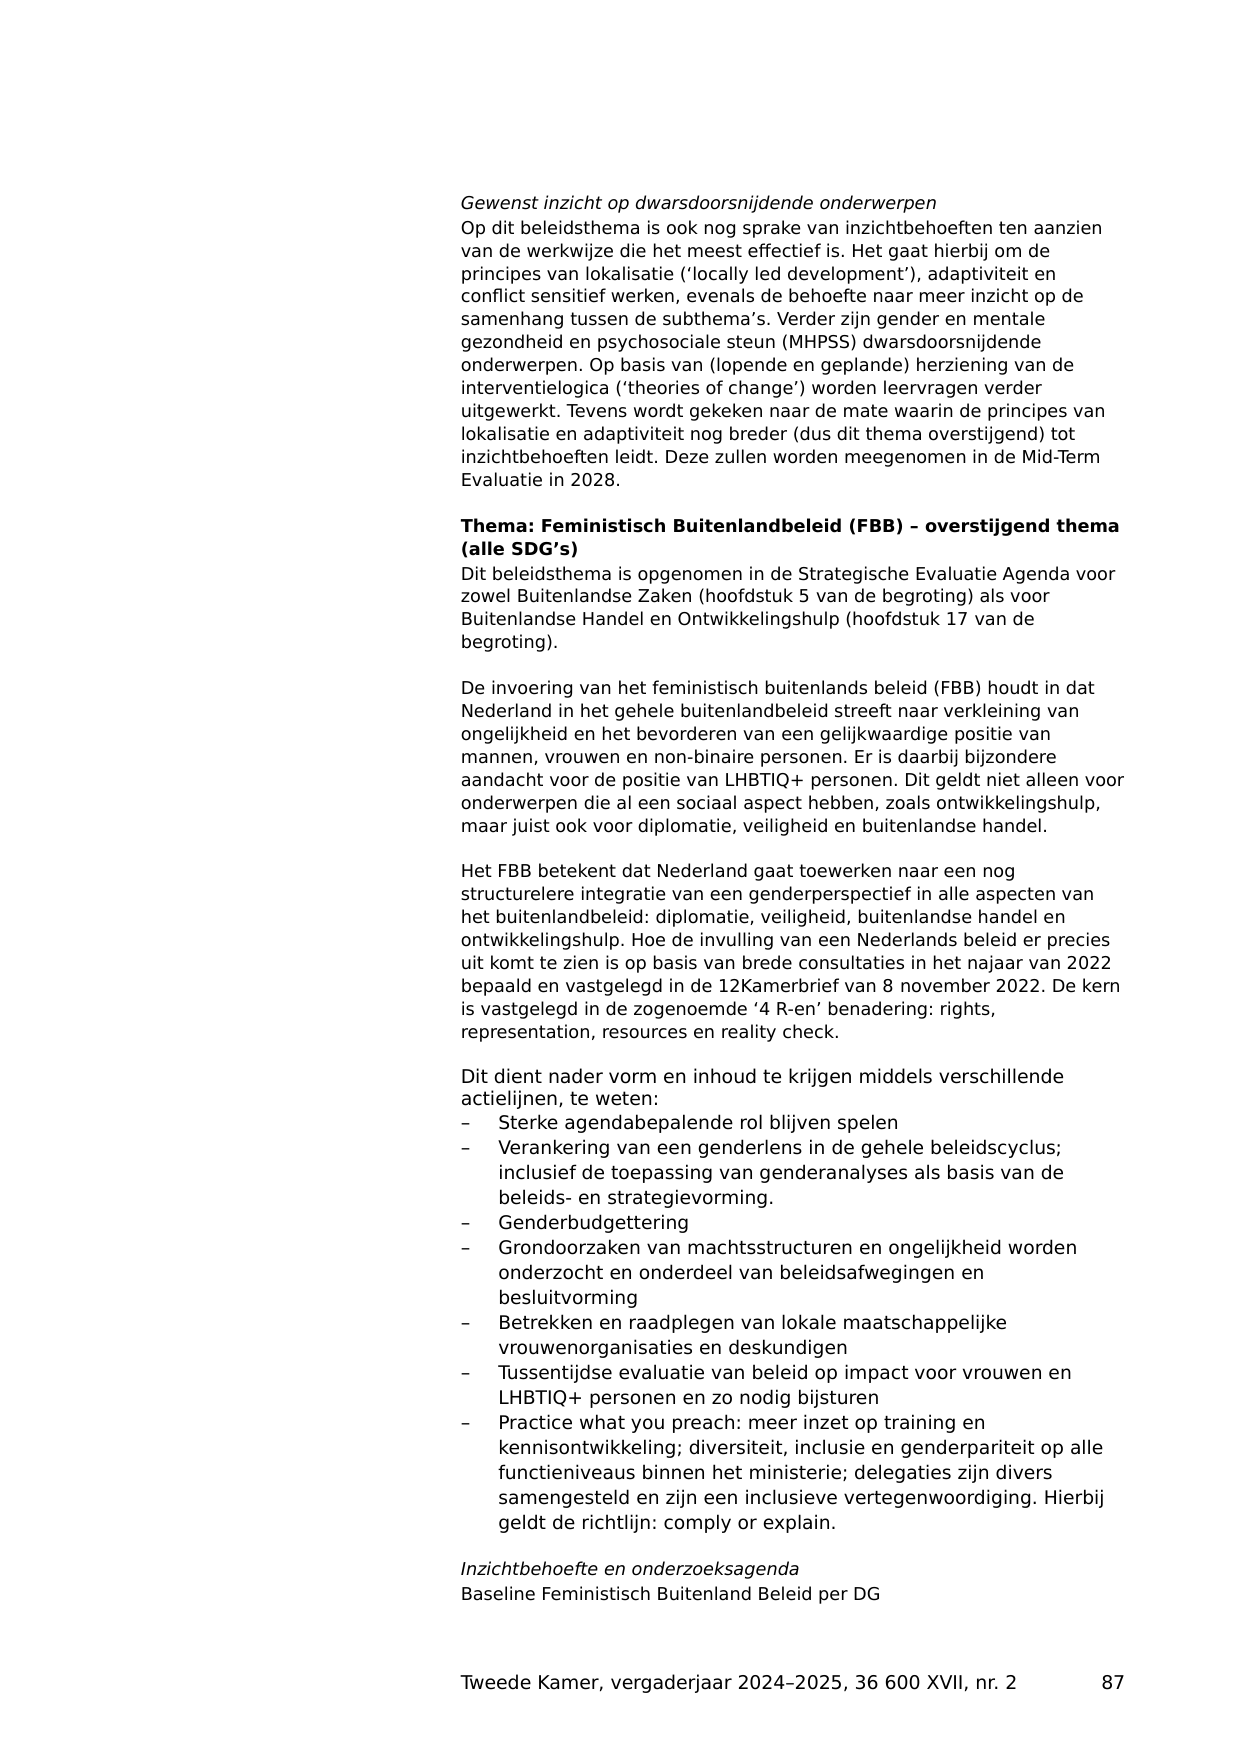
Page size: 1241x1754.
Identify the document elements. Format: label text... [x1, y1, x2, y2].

text Inzichtbehoefte en onderzoeksagenda [461, 1557, 1125, 1579]
text Thema: Feministisch Buitenlandbeleid (FBB) – overstijgend thema (alle SDG’s) [461, 514, 1125, 559]
list Grondoorzaken van machtsstructuren en ongelijkheid worden onderzocht en onderdeel van beleidsafwegingen en besluitvorming [461, 1235, 1125, 1310]
list Practice what you preach: meer inzet op training en kennisontwikkeling; diversiteit, inclusie en genderpariteit op alle functieniveaus binnen het ministerie; delegaties zijn divers samengesteld en zijn een inclusieve vertegenwoordiging. Hierbij geldt de richtlijn: comply or explain. [461, 1410, 1125, 1535]
text Het FBB betekent dat Nederland gaat toewerken naar een nog structurelere integratie van een genderperspectief in alle aspecten van het buitenlandbeleid: diplomatie, veiligheid, buitenlandse handel en ontwikkelingshulp. Hoe de invulling van een Nederlands beleid er precies uit komt te zien is op basis van brede consultaties in het najaar van 2022 bepaald en vastgelegd in de 12Kamerbrief van 8 november 2022. De kern is vastgelegd in de zogenoemde ‘4 R-en’ benadering: rights, representation, resources en reality check. [461, 859, 1125, 1043]
list Genderbudgettering [461, 1210, 1125, 1235]
text Baseline Feministisch Buitenland Beleid per DG [461, 1582, 1125, 1604]
list Betrekken en raadplegen van lokale maatschappelijke vrouwenorganisaties en deskundigen [461, 1310, 1125, 1360]
list Verankering van een genderlens in de gehele beleidscyclus; inclusief de toepassing van genderanalyses als basis van de beleids- en strategievorming. [461, 1135, 1125, 1210]
text Op dit beleidsthema is ook nog sprake van inzichtbehoeften ten aanzien van de werkwijze die het meest effectief is. Het gaat hierbij om de principes van lokalisatie (‘locally led development’), adaptiviteit en conflict sensitief werken, evenals de behoefte naar meer inzicht op de samenhang tussen de subthema’s. Verder zijn gender en mentale gezondheid en psychosociale steun (MHPSS) dwarsdoorsnijdende onderwerpen. Op basis van (lopende en geplande) herziening van de interventielogica (‘theories of change’) worden leervragen verder uitgewerkt. Tevens wordt gekeken naar de mate waarin de principes van lokalisatie en adaptiviteit nog breder (dus dit thema overstijgend) tot inzichtbehoeften leidt. Deze zullen worden meegenomen in de Mid-Term Evaluatie in 2028. [461, 216, 1125, 491]
list Sterke agendabepalende rol blijven spelen [461, 1110, 1125, 1135]
list Tussentijdse evaluatie van beleid op impact voor vrouwen en LHBTIQ+ personen en zo nodig bijsturen [461, 1360, 1125, 1410]
text De invoering van het feministisch buitenlands beleid (FBB) houdt in dat Nederland in het gehele buitenlandbeleid streeft naar verkleining van ongelijkheid en het bevorderen van een gelijkwaardige positie van mannen, vrouwen en non-binaire personen. Er is daarbij bijzondere aandacht voor de positie van LHBTIQ+ personen. Dit geldt niet alleen voor onderwerpen die al een sociaal aspect hebben, zoals ontwikkelingshulp, maar juist ook voor diplomatie, veiligheid en buitenlandse handel. [461, 676, 1125, 837]
text Dit dient nader vorm en inhoud te krijgen middels verschillende actielijnen, te weten: [461, 1066, 1125, 1110]
text Dit beleidsthema is opgenomen in de Strategische Evaluatie Agenda voor zowel Buitenlandse Zaken (hoofdstuk 5 van de begroting) als voor Buitenlandse Handel en Ontwikkelingshulp (hoofdstuk 17 van de begroting). [461, 562, 1125, 653]
text Gewenst inzicht op dwarsdoorsnijdende onderwerpen [461, 191, 1125, 214]
